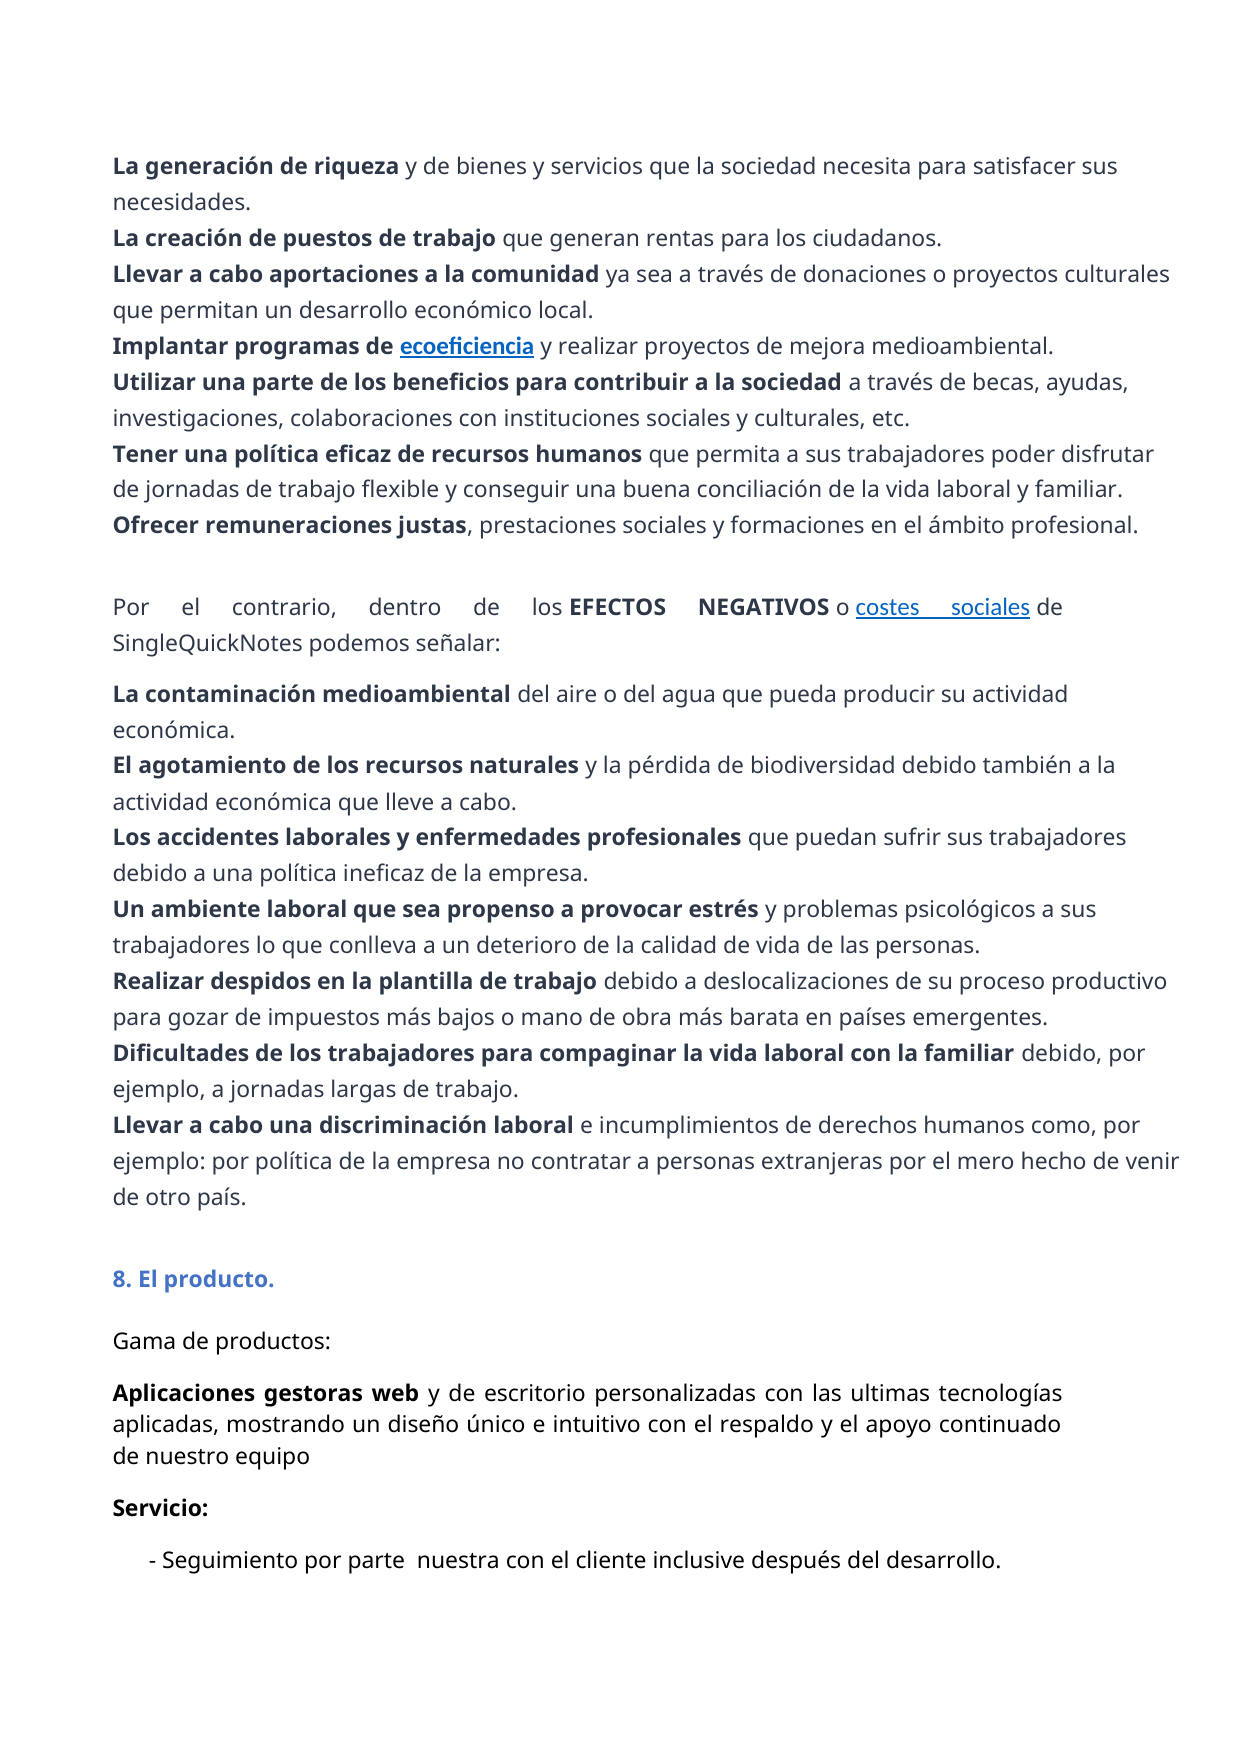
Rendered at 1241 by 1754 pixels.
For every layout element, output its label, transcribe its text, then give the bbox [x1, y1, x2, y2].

text Llevar a cabo una discriminación laboral e incumplimientos de derechos humanos como, por ejemplo: por política de la empresa no contratar a personas extranjeras por el mero hecho de venir de otro país. [112, 1109, 1181, 1212]
text Los accidentes laborales y enfermedades profesionales que puedan sufrir sus trabajadores debido a una política ineficaz de la empresa. [112, 821, 1181, 888]
text 8. El producto. [112, 1262, 1063, 1294]
text La generación de riqueza y de bienes y servicios que la sociedad necesita para satisfacer sus necesidades. [112, 150, 1181, 217]
text Tener una política eficaz de recursos humanos que permita a sus trabajadores poder disfrutar de jornadas de trabajo flexible y conseguir una buena conciliación de la vida laboral y familiar. [112, 437, 1181, 505]
text La creación de puestos de trabajo que generan rentas para los ciudadanos. [112, 222, 1181, 253]
text Llevar a cabo aportaciones a la comunidad ya sea a través de donaciones o proyectos culturales que permitan un desarrollo económico local. [112, 258, 1181, 325]
text - Seguimiento por parte nuestra con el cliente inclusive después del desarrollo. [75, 1544, 1063, 1575]
text Realizar despidos en la plantilla de trabajo debido a deslocalizaciones de su proceso productivo para gozar de impuestos más bajos o mano de obra más barata en países emergentes. [112, 965, 1181, 1032]
text Utilizar una parte de los beneficios para contribuir a la sociedad a través de becas, ayudas, investigaciones, colaboraciones con instituciones sociales y culturales, etc. [112, 366, 1181, 433]
text Ofrecer remuneraciones justas, prestaciones sociales y formaciones en el ámbito profesional. [112, 509, 1181, 541]
text Gama de productos: [75, 1325, 1063, 1356]
text Servicio: [75, 1492, 1063, 1523]
text La contaminación medioambiental del aire o del agua que pueda producir su actividad económica. [112, 678, 1181, 745]
text Un ambiente laboral que sea propenso a provocar estrés y problemas psicológicos a sus trabajadores lo que conlleva a un deterioro de la calidad de vida de las personas. [112, 893, 1181, 960]
text Aplicaciones gestoras web y de escritorio personalizadas con las ultimas tecnologías aplicadas, mostrando un diseño único e intuitivo con el respaldo y el apoyo continuado de nuestro equipo [75, 1377, 1063, 1471]
text Dificultades de los trabajadores para compaginar la vida laboral con la familiar debido, por ejemplo, a jornadas largas de trabajo. [112, 1037, 1181, 1104]
text El agotamiento de los recursos naturales y la pérdida de biodiversidad debido también a la actividad económica que lleve a cabo. [112, 749, 1181, 817]
text Implantar programas de ecoeficiencia y realizar proyectos de mejora medioambiental. [112, 330, 1181, 361]
text Por el contrario, dentro de los EFECTOS NEGATIVOS o costes sociales de SingleQuickNotes podemos señalar: [112, 591, 1063, 658]
